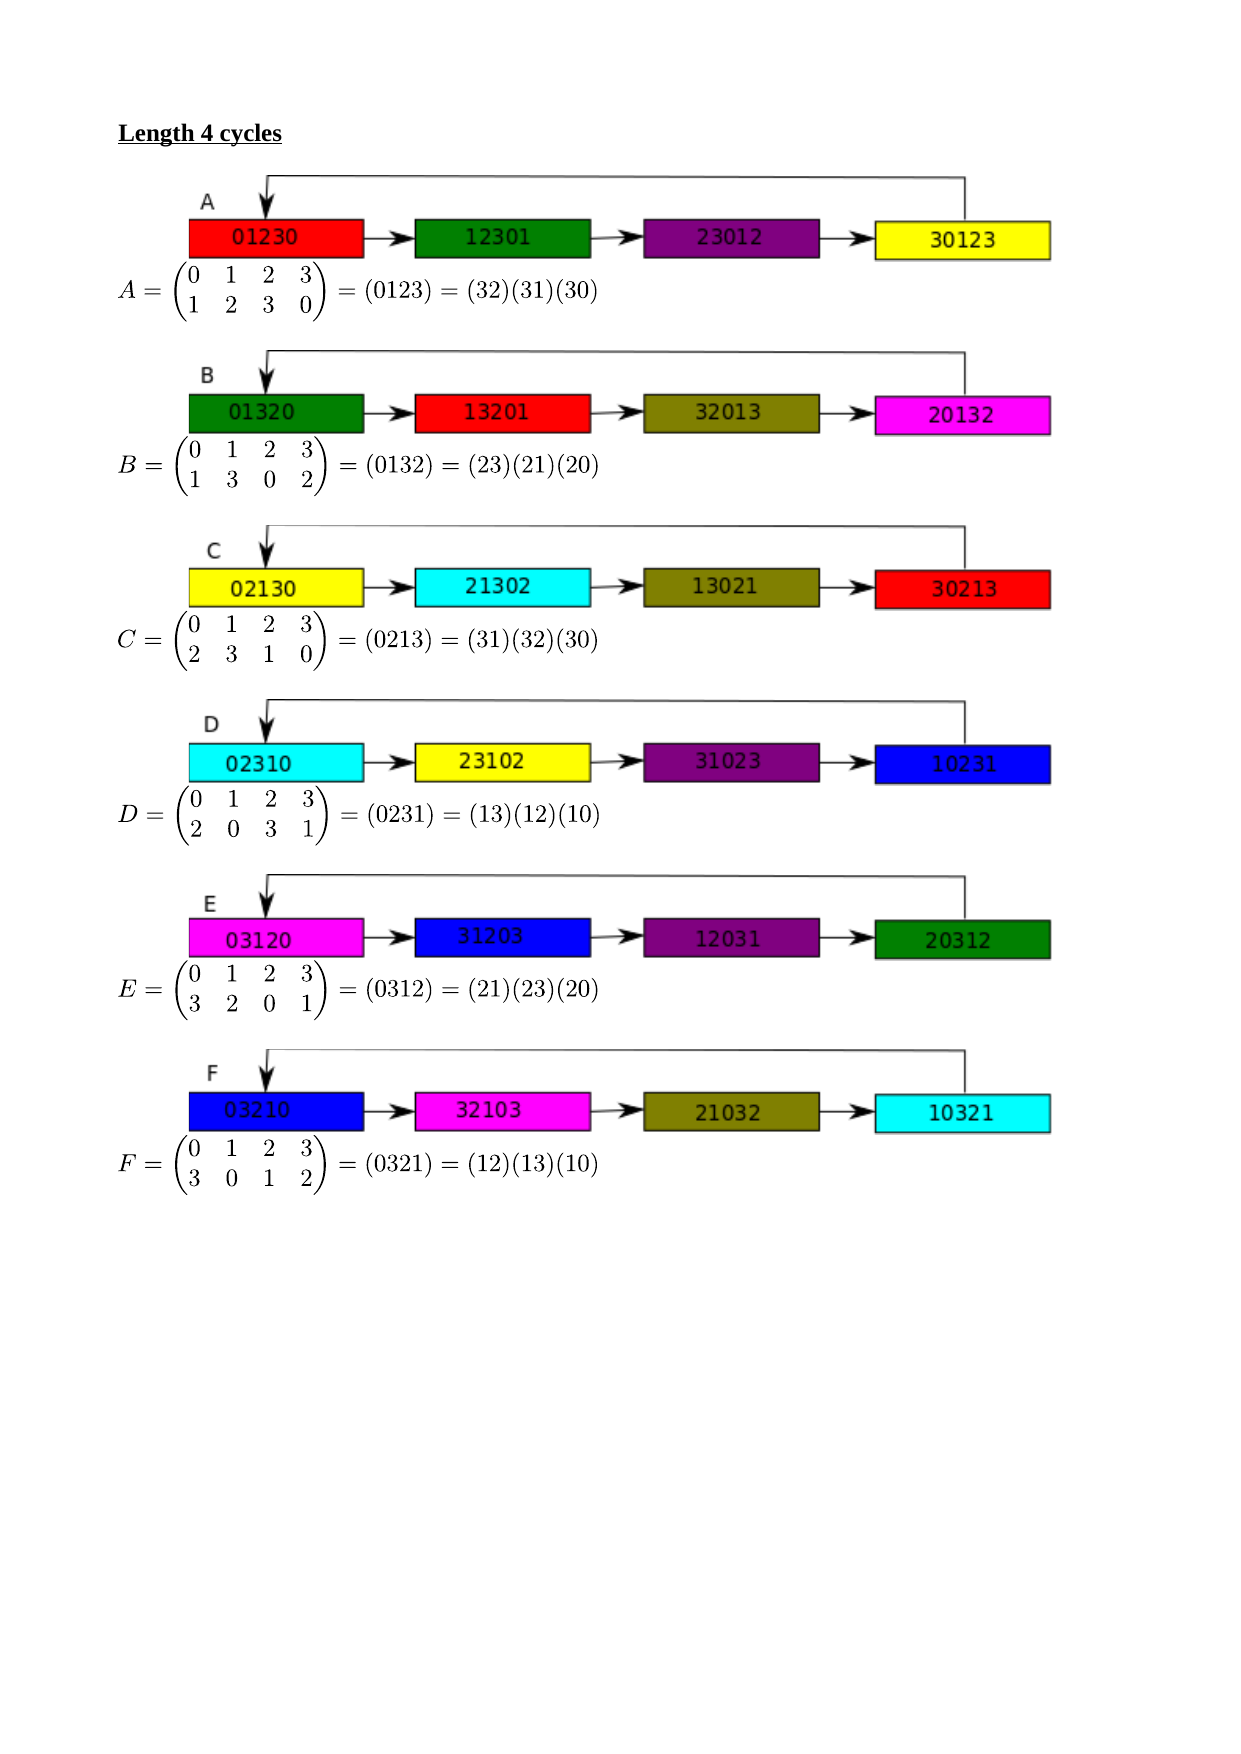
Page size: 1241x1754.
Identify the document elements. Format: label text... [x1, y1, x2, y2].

picture [188, 699, 1052, 786]
picture [188, 1049, 1052, 1135]
text Length 4 cycles [118, 118, 1122, 147]
picture [188, 350, 1052, 437]
picture [188, 175, 1052, 262]
picture [188, 525, 1052, 611]
picture [188, 874, 1052, 961]
